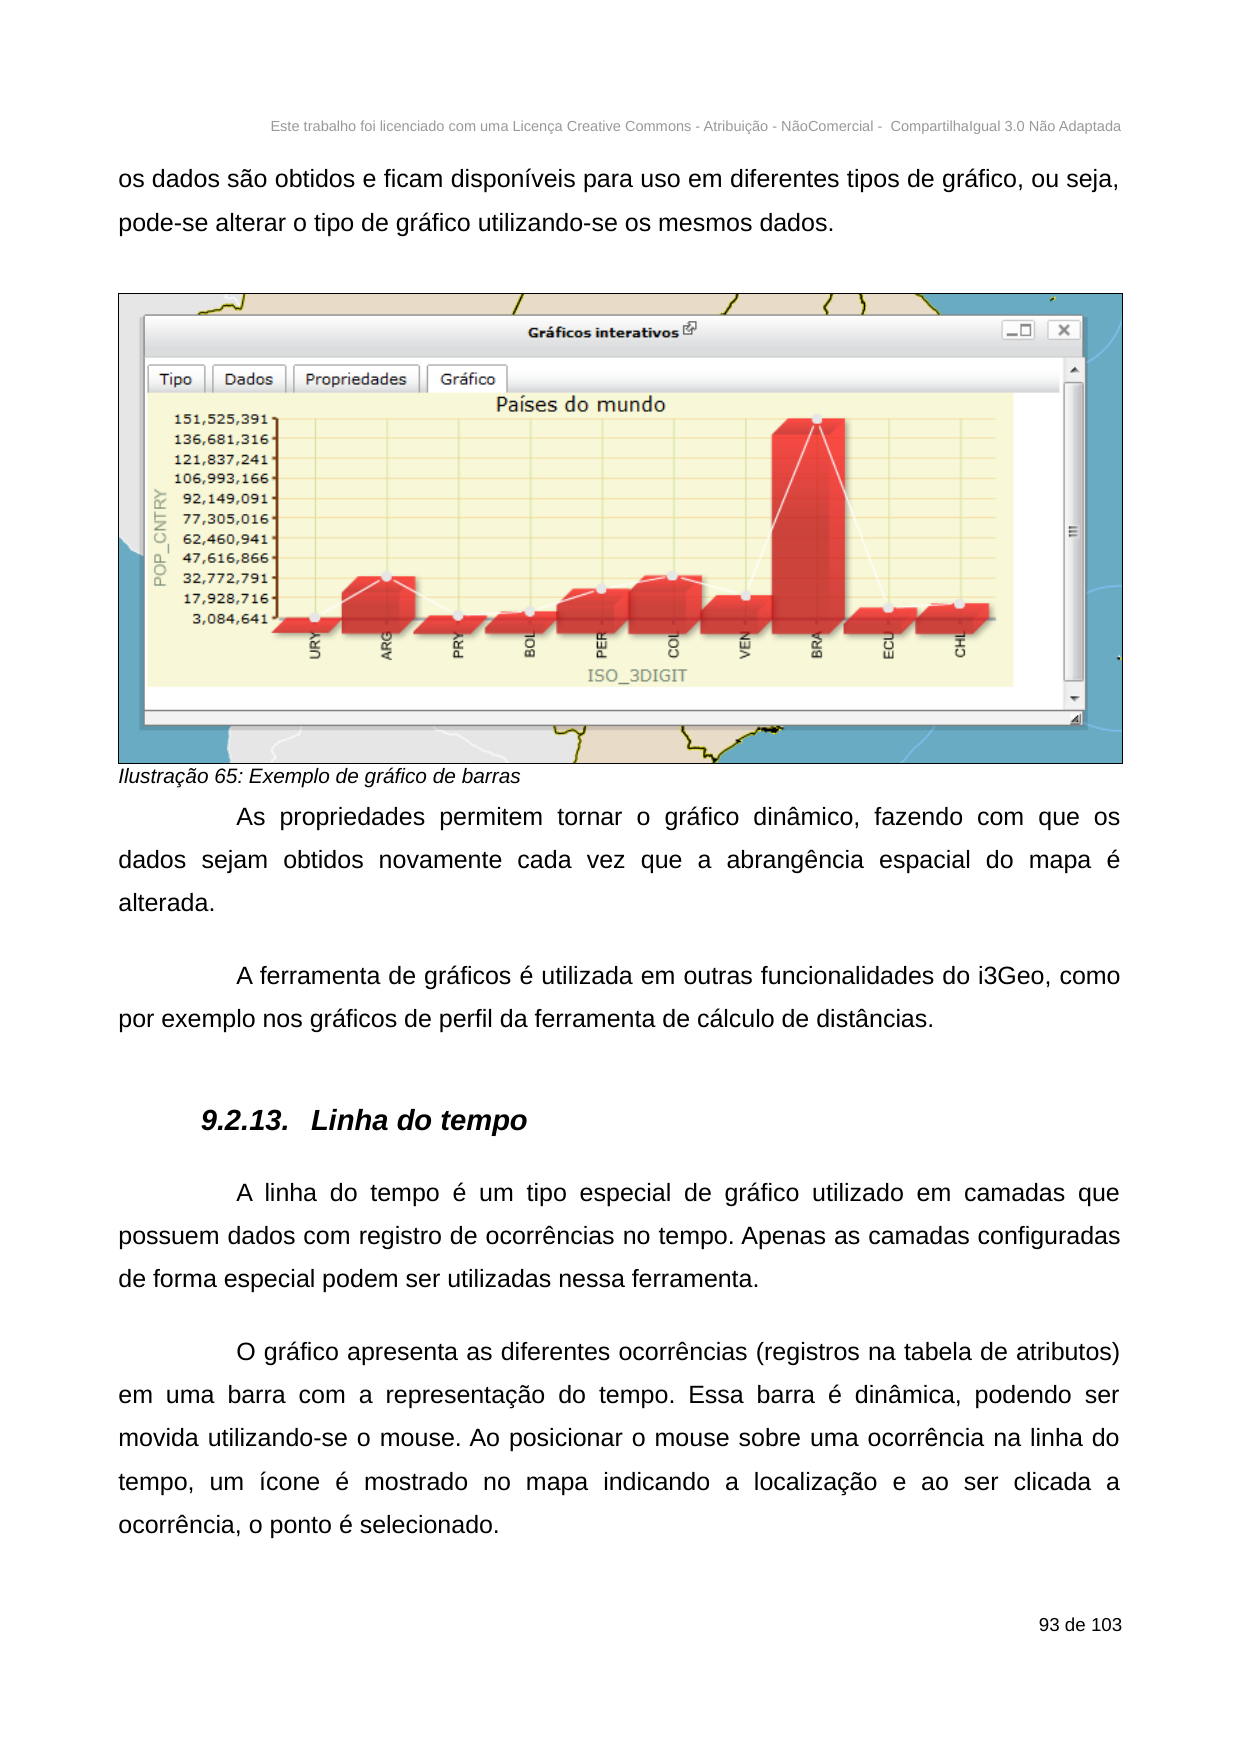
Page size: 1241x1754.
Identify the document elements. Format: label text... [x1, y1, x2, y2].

text A linha do tempo é um tipo especial de gráfico utilizado em camadas que possuem dados com registro de ocorrências no tempo. Apenas as camadas configuradas de forma especial podem ser utilizadas nessa ferramenta. [118, 1178, 1122, 1293]
text [118, 281, 1122, 293]
text O gráfico apresenta as diferentes ocorrências (registros na tabela de atributos) em uma barra com a representação do tempo. Essa barra é dinâmica, podendo ser movida utilizando-se o mouse. Ao posicionar o mouse sobre uma ocorrência na linha do tempo, um ícone é mostrado no mapa indicando a localização e ao ser clicada a ocorrência, o ponto é selecionado. [118, 1337, 1122, 1538]
picture [119, 294, 1122, 763]
text A ferramenta de gráficos é utilizada em outras funcionalidades do i3Geo, como por exemplo nos gráficos de perfil da ferramenta de cálculo de distâncias. [118, 961, 1122, 1033]
text As propriedades permitem tornar o gráfico dinâmico, fazendo com que os dados sejam obtidos novamente cada vez que a abrangência espacial do mapa é alterada. [118, 787, 1122, 917]
text Ilustração 65: Exemplo de gráfico de barras [118, 764, 1122, 787]
text os dados são obtidos e ficam disponíveis para uso em diferentes tipos de gráfico, ou seja, pode-se alterar o tipo de gráfico utilizando-se os mesmos dados. [118, 164, 1122, 236]
subtitle Linha do tempo [163, 1102, 1122, 1136]
